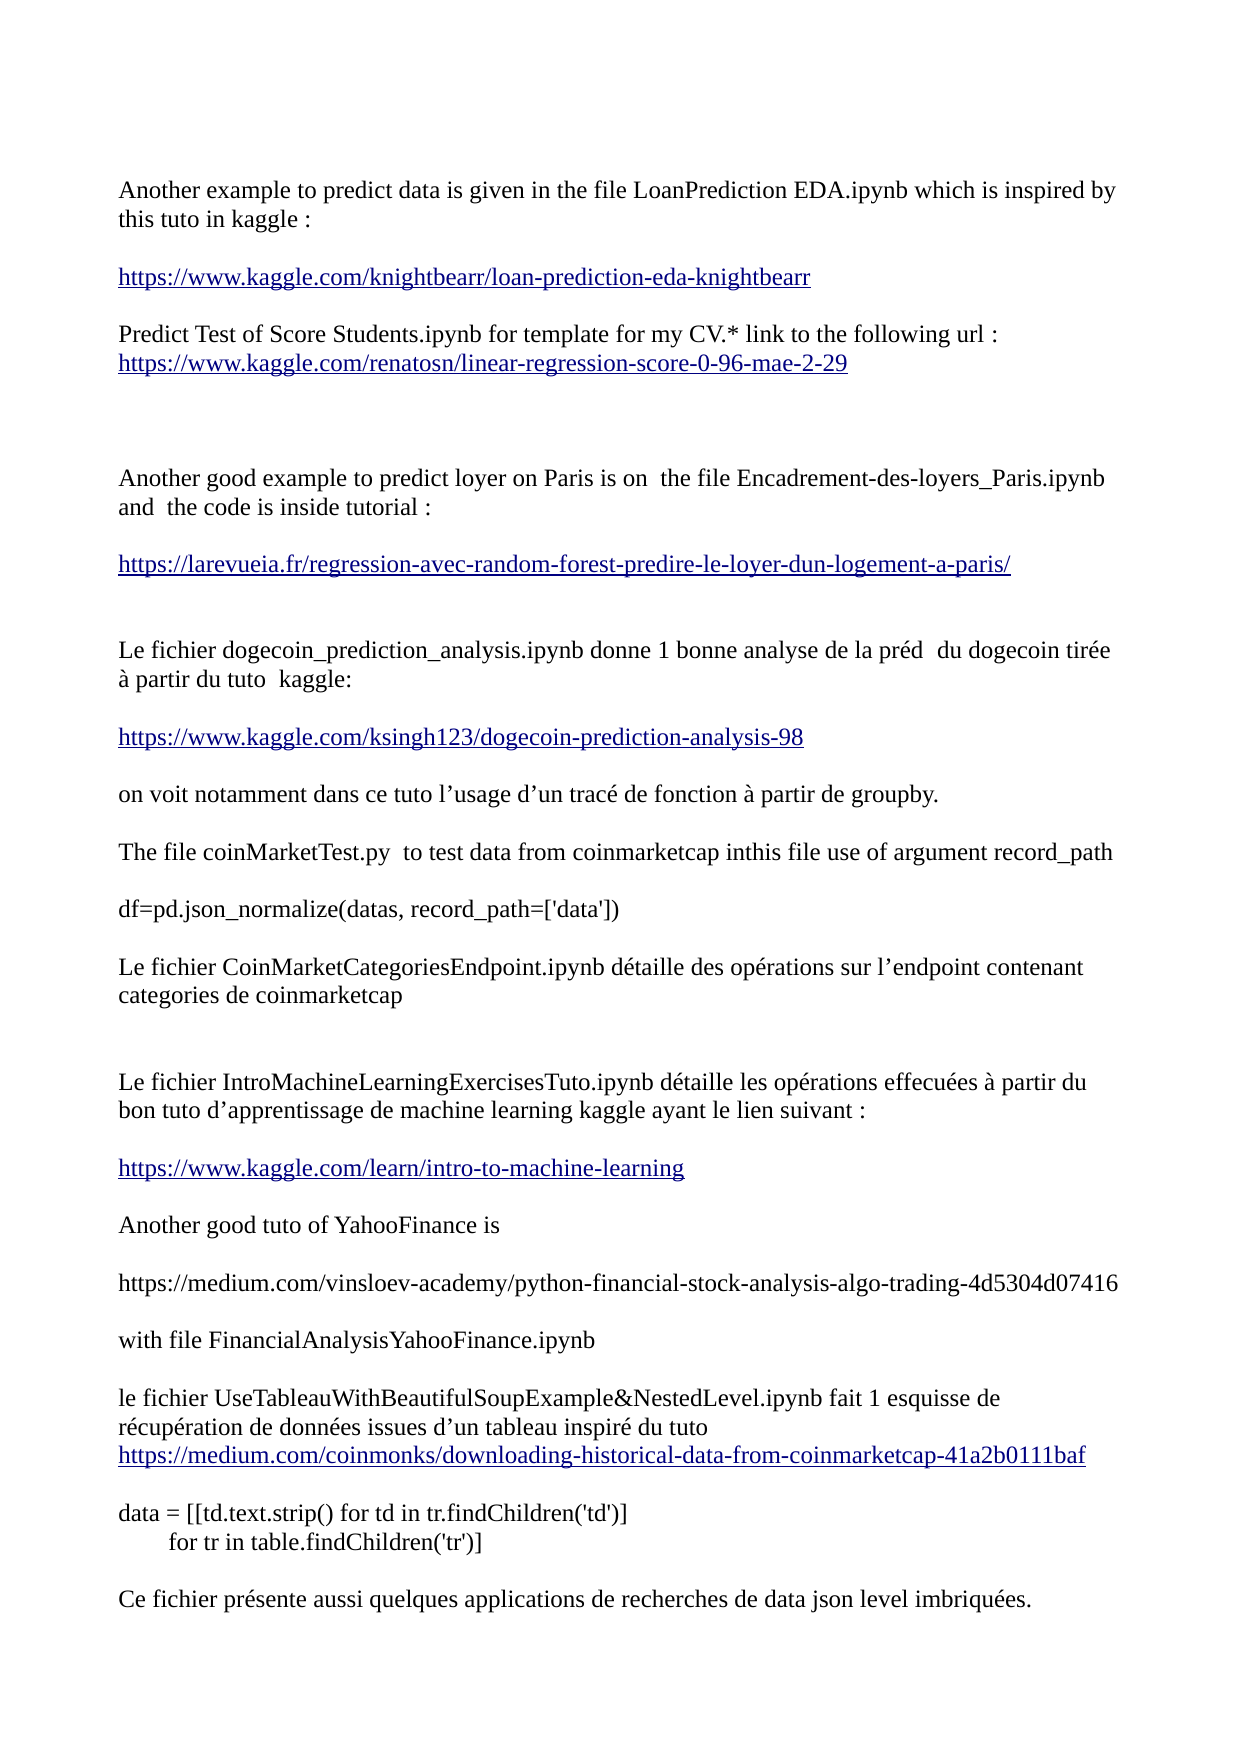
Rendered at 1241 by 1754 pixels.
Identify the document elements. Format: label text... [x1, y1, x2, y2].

text with file FinancialAnalysisYahooFinance.ipynb [118, 1326, 1122, 1354]
text https://www.kaggle.com/knightbearr/loan-prediction-eda-knightbearr [118, 262, 1122, 291]
text https://www.kaggle.com/renatosn/linear-regression-score-0-96-mae-2-29 [118, 348, 1122, 377]
text on voit notamment dans ce tuto l’usage d’un tracé de fonction à partir de groupby. [118, 779, 1122, 808]
text Another good example to predict loyer on Paris is on the file Encadrement-des-loyers_Paris.ipynb and the code is inside tutorial : [118, 463, 1122, 521]
text Another example to predict data is given in the file LoanPrediction EDA.ipynb which is inspired by this tuto in kaggle : [118, 176, 1122, 233]
text Le fichier CoinMarketCategoriesEndpoint.ipynb détaille des opérations sur l’endpoint contenant categories de coinmarketcap [118, 952, 1122, 1009]
text Another good tuto of YahooFinance is [118, 1211, 1122, 1239]
text The file coinMarketTest.py to test data from coinmarketcap inthis file use of argument record_path [118, 837, 1122, 866]
text https://medium.com/vinsloev-academy/python-financial-stock-analysis-algo-trading-4d5304d07416 [118, 1268, 1122, 1297]
text for tr in table.findChildren('tr')] [118, 1527, 1122, 1556]
text https://www.kaggle.com/learn/intro-to-machine-learning [118, 1153, 1122, 1182]
text Le fichier IntroMachineLearningExercisesTuto.ipynb détaille les opérations effecuées à partir du bon tuto d’apprentissage de machine learning kaggle ayant le lien suivant : [118, 1067, 1122, 1124]
text Le fichier dogecoin_prediction_analysis.ipynb donne 1 bonne analyse de la préd du dogecoin tirée à partir du tuto kaggle: [118, 636, 1122, 693]
text Ce fichier présente aussi quelques applications de recherches de data json level imbriquées. [118, 1584, 1122, 1613]
text df=pd.json_normalize(datas, record_path=['data']) [118, 894, 1122, 923]
text https://medium.com/coinmonks/downloading-historical-data-from-coinmarketcap-41a2b0111baf [118, 1441, 1122, 1469]
text https://www.kaggle.com/ksingh123/dogecoin-prediction-analysis-98 [118, 722, 1122, 751]
text data = [[td.text.strip() for td in tr.findChildren('td')] [118, 1498, 1122, 1527]
text le fichier UseTableauWithBeautifulSoupExample&NestedLevel.ipynb fait 1 esquisse de récupération de données issues d’un tableau inspiré du tuto [118, 1383, 1122, 1441]
text https://larevueia.fr/regression-avec-random-forest-predire-le-loyer-dun-logement-a-paris/ [118, 549, 1122, 578]
text Predict Test of Score Students.ipynb for template for my CV.* link to the following url : [118, 319, 1122, 348]
